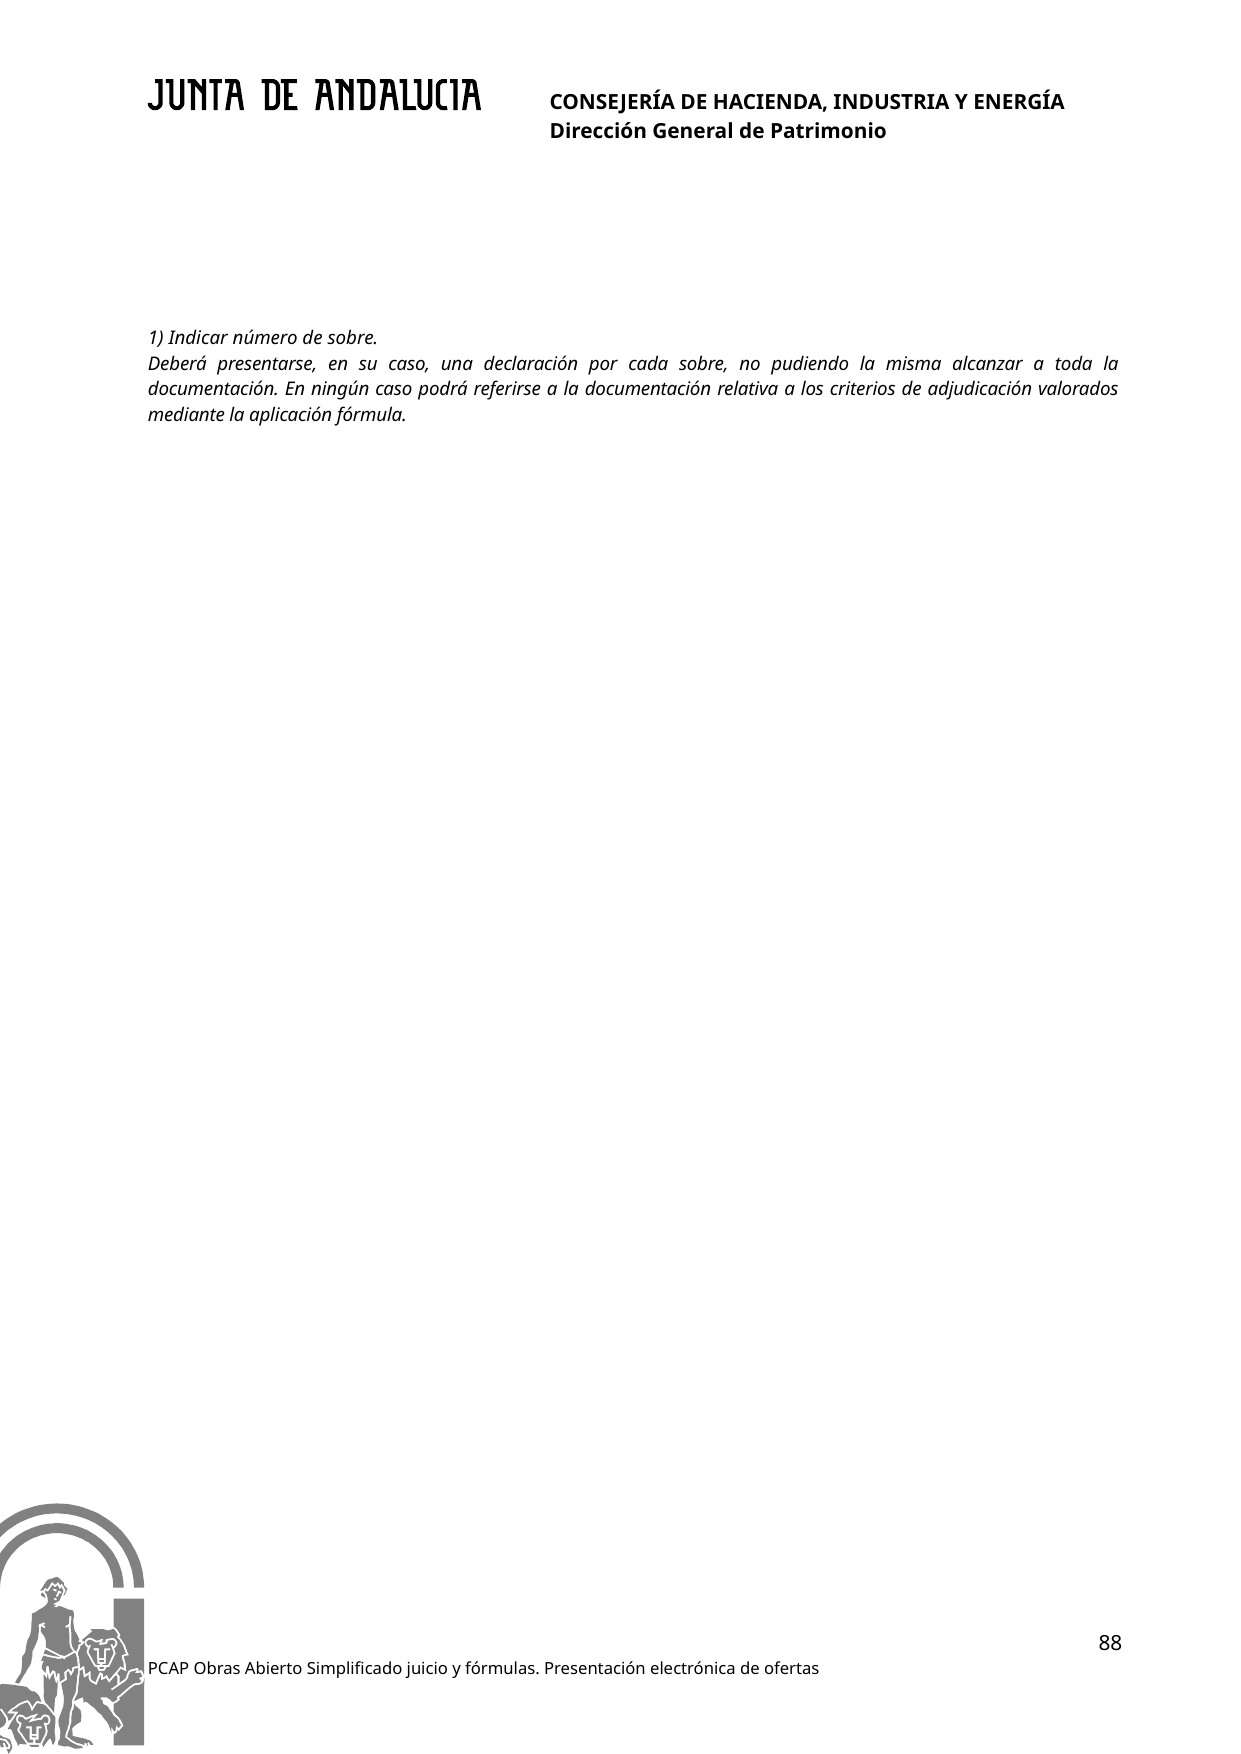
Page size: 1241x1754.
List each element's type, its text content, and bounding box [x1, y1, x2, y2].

text 1) Indicar número de sobre. [148, 324, 1122, 350]
text Deberá presentarse, en su caso, una declaración por cada sobre, no pudiendo la misma alcanzar a toda la documentación. En ningún caso podrá referirse a la documentación relativa a los criterios de adjudicación valorados mediante la aplicación fórmula. [148, 350, 1122, 427]
